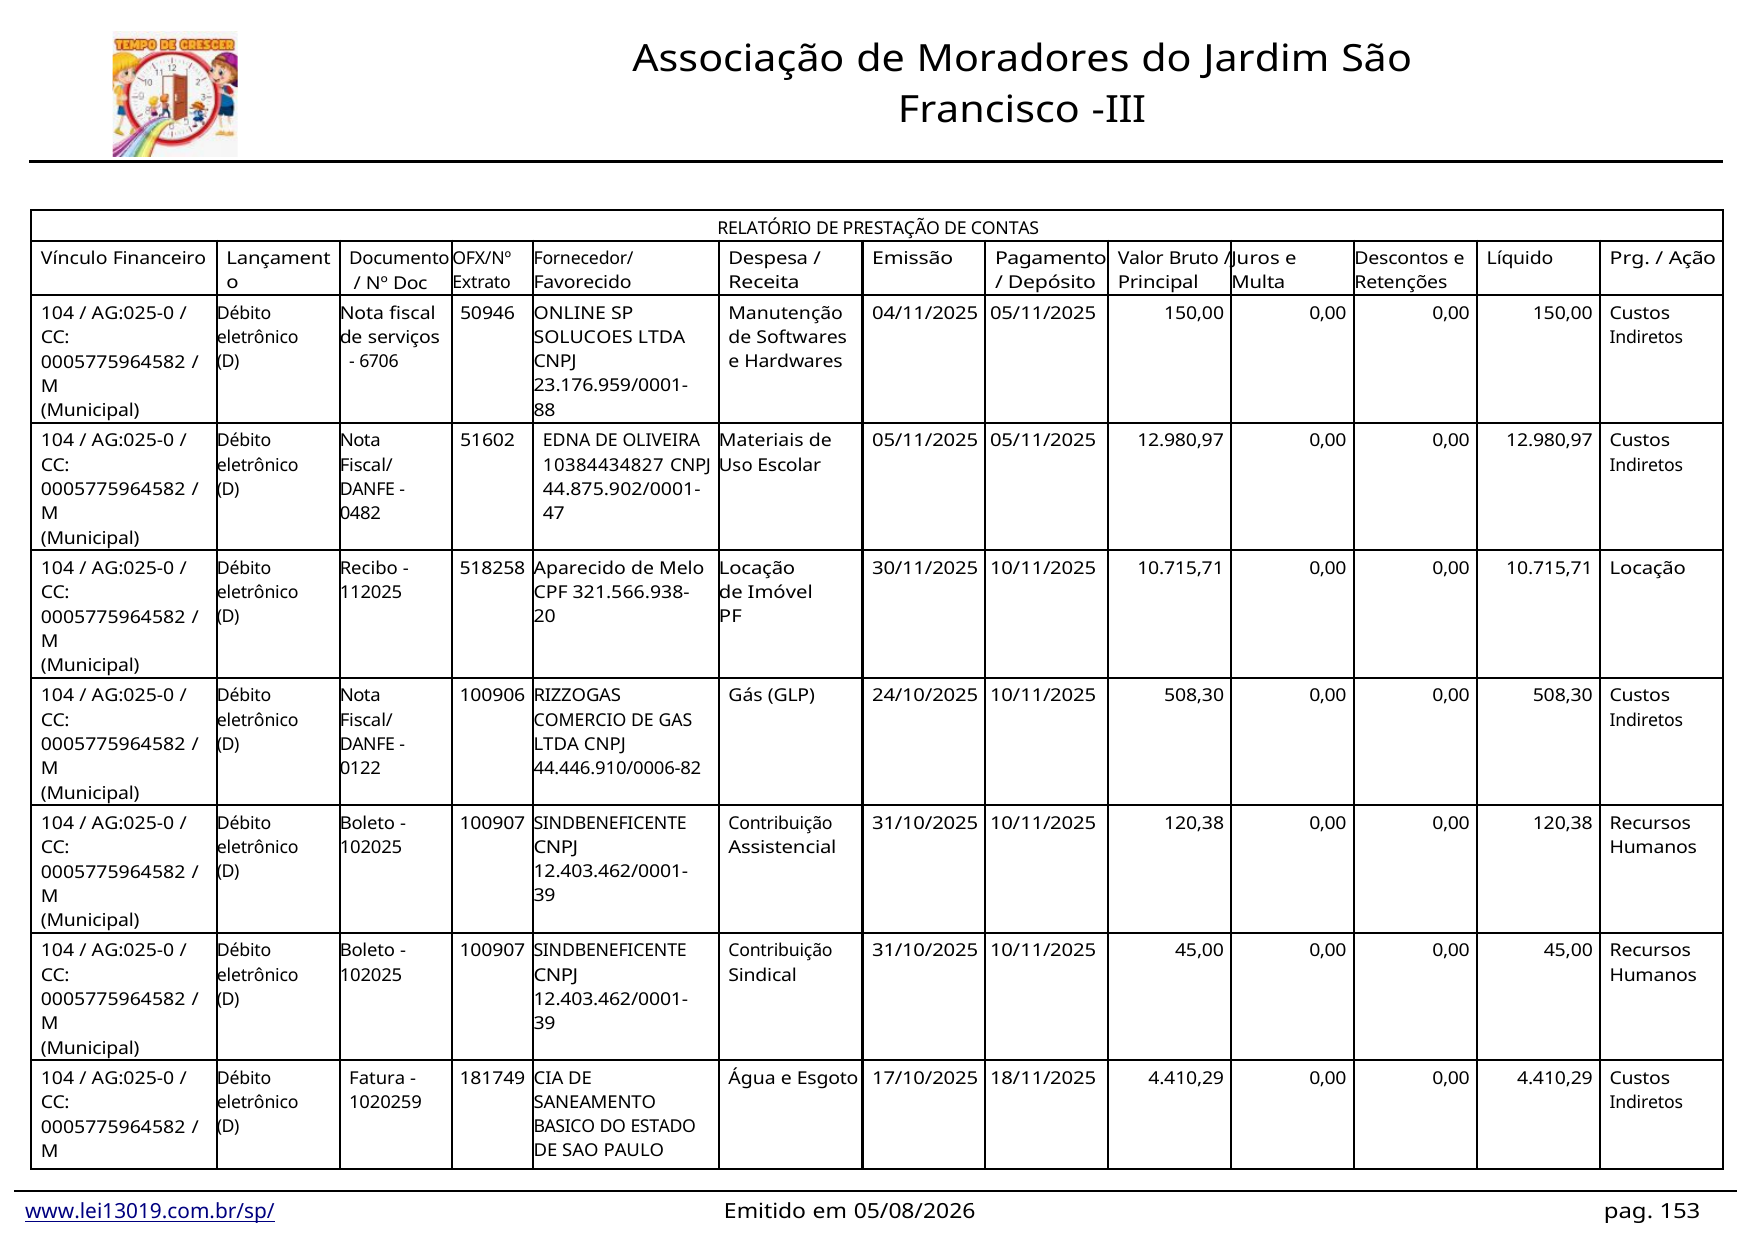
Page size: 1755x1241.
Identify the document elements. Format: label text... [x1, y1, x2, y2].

table_cell Débito eletrônico (D) [218, 1061, 339, 1167]
table_cell Manutenção de Softwares e Hardwares [720, 296, 861, 422]
table_cell 12.980,97 [1109, 424, 1230, 549]
table_cell Valor Bruto / Principal [1109, 242, 1230, 294]
table_cell 0,00 [1355, 424, 1476, 549]
table_cell Recursos Humanos [1601, 934, 1722, 1059]
table_cell Contribuição Sindical [720, 934, 861, 1059]
table_cell Boleto - 102025 [341, 934, 451, 1059]
table_cell Despesa / Receita [720, 242, 861, 294]
table_cell CIA DE SANEAMENTO BASICO DO ESTADO DE SAO PAULO [534, 1061, 718, 1167]
table_header RELATÓRIO DE PRESTAÇÃO DE CONTAS [32, 211, 1722, 239]
table_cell 120,38 [1109, 806, 1230, 932]
table_cell Nota fiscal de serviços - 6706 [341, 296, 451, 422]
table_cell 0,00 [1355, 1061, 1476, 1167]
table_cell Custos Indiretos [1601, 1061, 1722, 1167]
table_cell 150,00 [1478, 296, 1599, 422]
table_cell SINDBENEFICENTE CNPJ 12.403.462/0001-39 [534, 806, 718, 932]
table_cell Locação [1601, 551, 1722, 677]
table_cell SINDBENEFICENTE CNPJ 12.403.462/0001-39 [534, 934, 718, 1059]
table_cell Débito eletrônico (D) [218, 424, 339, 549]
table_cell Líquido [1478, 242, 1599, 294]
table_cell 0,00 [1232, 679, 1353, 804]
table_cell Materiais de Uso Escolar [720, 424, 861, 549]
table_cell 10/11/2025 [986, 551, 1107, 677]
table_cell 104 / AG:025-0 / CC: 0005775964582 / M (Municipal) [32, 424, 216, 549]
table_cell Recursos Humanos [1601, 806, 1722, 932]
table_cell 181749 [453, 1061, 532, 1167]
table_cell 17/10/2025 [864, 1061, 984, 1167]
table_cell Nota Fiscal/ DANFE - 0122 [341, 679, 451, 804]
table_cell 0,00 [1355, 296, 1476, 422]
table_cell Débito eletrônico (D) [218, 296, 339, 422]
table_cell Descontos e Retenções [1355, 242, 1476, 294]
table_cell 0,00 [1355, 934, 1476, 1059]
table_cell Nota Fiscal/ DANFE - 0482 [341, 424, 451, 549]
table_cell 45,00 [1478, 934, 1599, 1059]
table_cell 4.410,29 [1109, 1061, 1230, 1167]
table_cell 4.410,29 [1478, 1061, 1599, 1167]
table_cell Custos Indiretos [1601, 424, 1722, 549]
table_cell 100907 [453, 806, 532, 932]
table_cell 518258 [453, 551, 532, 677]
table_cell 0,00 [1355, 551, 1476, 677]
table_cell Débito eletrônico (D) [218, 679, 339, 804]
table_cell OFX/Nº Extrato [453, 242, 532, 294]
table_cell 104 / AG:025-0 / CC: 0005775964582 / M (Municipal) [32, 806, 216, 932]
table_cell Recibo - 112025 [341, 551, 451, 677]
table_cell 12.980,97 [1478, 424, 1599, 549]
table_cell Débito eletrônico (D) [218, 806, 339, 932]
table_cell 104 / AG:025-0 / CC: 0005775964582 / M (Municipal) [32, 679, 216, 804]
table_cell Vínculo Financeiro [32, 242, 216, 294]
table_cell 0,00 [1232, 806, 1353, 932]
table_cell 104 / AG:025-0 / CC: 0005775964582 / M (Municipal) [32, 934, 216, 1059]
table_cell Débito eletrônico (D) [218, 551, 339, 677]
table_cell Água e Esgoto [720, 1061, 861, 1167]
table_cell 120,38 [1478, 806, 1599, 932]
table_cell 24/10/2025 [864, 679, 984, 804]
table_cell 05/11/2025 [864, 424, 984, 549]
table_cell Locação de Imóvel PF [720, 551, 861, 677]
table_cell RIZZOGAS COMERCIO DE GAS LTDA CNPJ 44.446.910/0006-82 [534, 679, 718, 804]
table_cell Fornecedor/ Favorecido [534, 242, 718, 294]
table_cell 0,00 [1232, 551, 1353, 677]
table_cell 10.715,71 [1109, 551, 1230, 677]
table_cell 0,00 [1355, 806, 1476, 932]
table_cell 0,00 [1232, 424, 1353, 549]
table_cell 100907 [453, 934, 532, 1059]
table_cell 05/11/2025 [986, 296, 1107, 422]
table_cell 150,00 [1109, 296, 1230, 422]
table_cell 04/11/2025 [864, 296, 984, 422]
table_cell EDNA DE OLIVEIRA 10384434827 CNPJ 44.875.902/0001-47 [534, 424, 718, 549]
table_cell Custos Indiretos [1601, 296, 1722, 422]
table_cell 05/11/2025 [986, 424, 1107, 549]
table_cell Documento / Nº Doc [341, 242, 451, 294]
table_cell 10/11/2025 [986, 679, 1107, 804]
table_cell 508,30 [1109, 679, 1230, 804]
table_cell 100906 [453, 679, 532, 804]
table_cell 30/11/2025 [864, 551, 984, 677]
table_cell 50946 [453, 296, 532, 422]
table_cell 104 / AG:025-0 / CC: 0005775964582 / M [32, 1061, 216, 1167]
table_cell Fatura - 1020259 [341, 1061, 451, 1167]
table_cell Aparecido de Melo CPF 321.566.938-20 [534, 551, 718, 677]
table_cell 10/11/2025 [986, 806, 1107, 932]
table_cell 508,30 [1478, 679, 1599, 804]
table_cell ONLINE SP SOLUCOES LTDA CNPJ 23.176.959/0001-88 [534, 296, 718, 422]
table_cell 0,00 [1232, 934, 1353, 1059]
table_cell Gás (GLP) [720, 679, 861, 804]
table_cell 10/11/2025 [986, 934, 1107, 1059]
table_cell 45,00 [1109, 934, 1230, 1059]
table_cell Prg. / Ação [1601, 242, 1722, 294]
table_cell Emissão [864, 242, 984, 294]
table_cell 104 / AG:025-0 / CC: 0005775964582 / M (Municipal) [32, 296, 216, 422]
table_cell 0,00 [1232, 296, 1353, 422]
table_cell 10.715,71 [1478, 551, 1599, 677]
table_cell Pagamento / Depósito [986, 242, 1107, 294]
table_cell Lançamento [218, 242, 339, 294]
table_cell 51602 [453, 424, 532, 549]
table_cell 31/10/2025 [864, 806, 984, 932]
table_cell Contribuição Assistencial [720, 806, 861, 932]
table_cell 104 / AG:025-0 / CC: 0005775964582 / M (Municipal) [32, 551, 216, 677]
table_cell 0,00 [1355, 679, 1476, 804]
table_cell 0,00 [1232, 1061, 1353, 1167]
table_cell Débito eletrônico (D) [218, 934, 339, 1059]
table_cell Custos Indiretos [1601, 679, 1722, 804]
table_cell 31/10/2025 [864, 934, 984, 1059]
table_cell Boleto - 102025 [341, 806, 451, 932]
table_cell 18/11/2025 [986, 1061, 1107, 1167]
table_cell Juros e Multa [1232, 242, 1353, 294]
